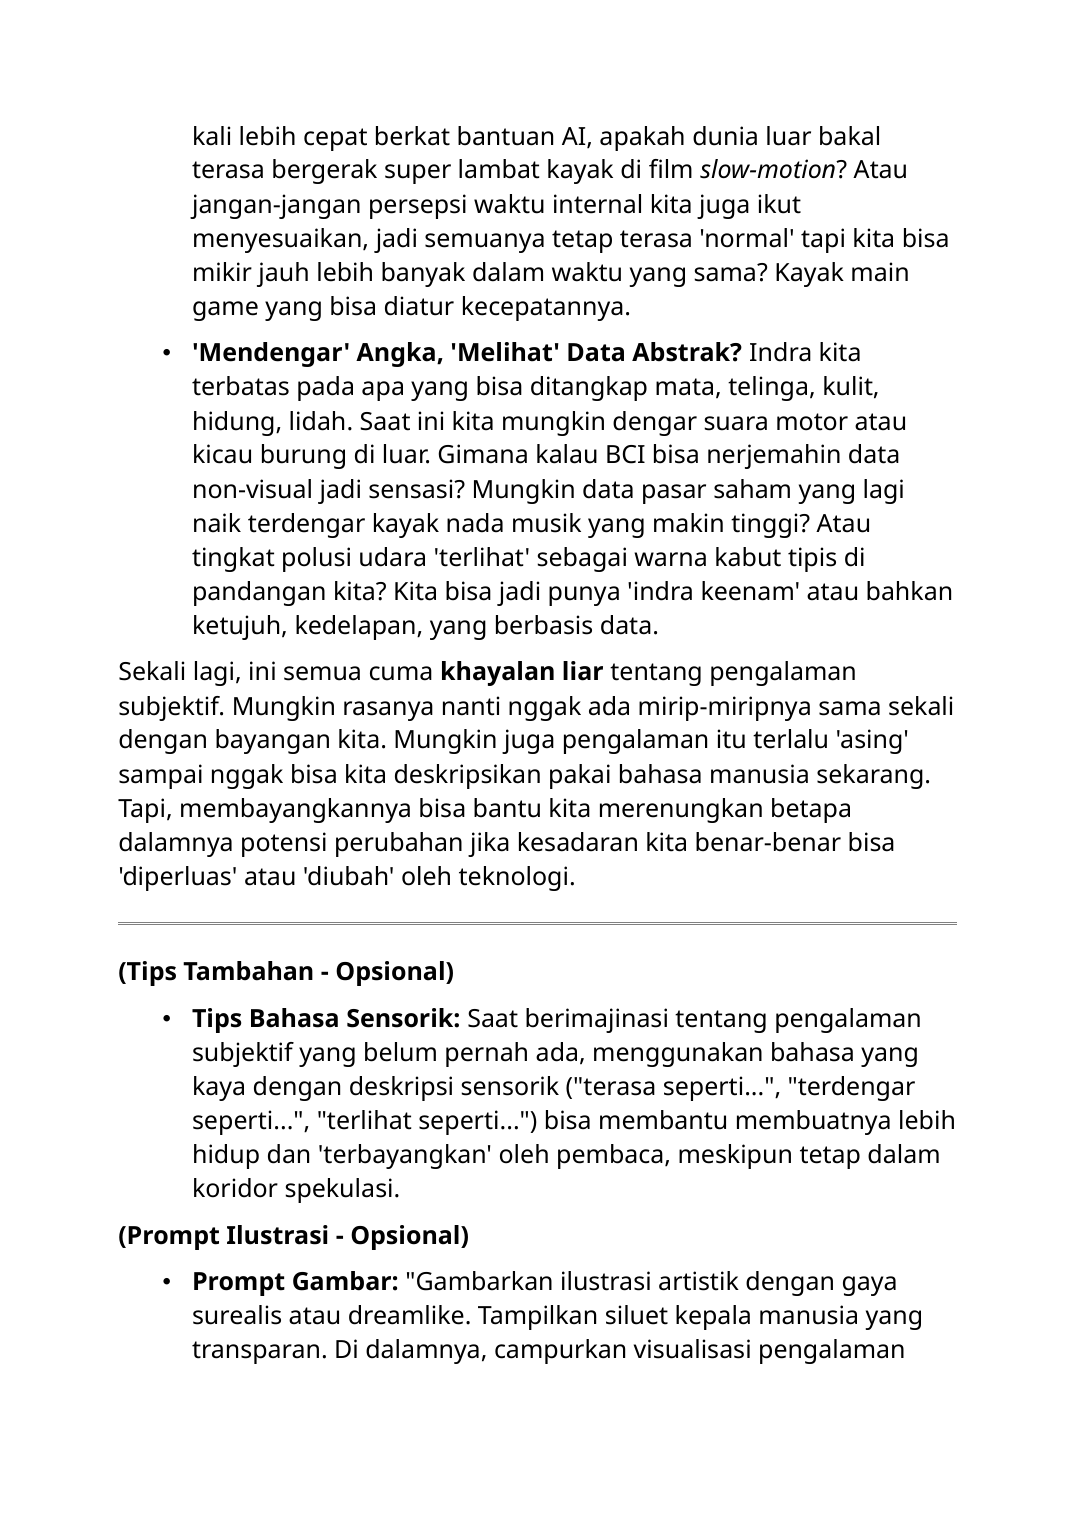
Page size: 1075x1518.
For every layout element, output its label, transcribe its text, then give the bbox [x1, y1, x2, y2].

list Prompt Gambar: "Gambarkan ilustrasi artistik dengan gaya surealis atau dreamlike. Tampilkan siluet kepala manusia yang transparan. Di dalamnya, campurkan visualisasi pengalaman [162, 1264, 957, 1366]
list Tips Bahasa Sensorik: Saat berimajinasi tentang pengalaman subjektif yang belum pernah ada, menggunakan bahasa yang kaya dengan deskripsi sensorik ("terasa seperti...", "terdengar seperti...", "terlihat seperti...") bisa membantu membuatnya lebih hidup dan 'terbayangkan' oleh pembaca, meskipun tetap dalam koridor spekulasi. [162, 1000, 957, 1205]
text (Prompt Ilustrasi - Opsional) [118, 1217, 957, 1251]
text Sekali lagi, ini semua cuma khayalan liar tentang pengalaman subjektif. Mungkin rasanya nanti nggak ada mirip-miripnya sama sekali dengan bayangan kita. Mungkin juga pengalaman itu terlalu 'asing' sampai nggak bisa kita deskripsikan pakai bahasa manusia sekarang. Tapi, membayangkannya bisa bantu kita merenungkan betapa dalamnya potensi perubahan jika kesadaran kita benar-benar bisa 'diperluas' atau 'diubah' oleh teknologi. [118, 654, 957, 892]
list kali lebih cepat berkat bantuan AI, apakah dunia luar bakal terasa bergerak super lambat kayak di film slow-motion? Atau jangan-jangan persepsi waktu internal kita juga ikut menyesuaikan, jadi semuanya tetap terasa 'normal' tapi kita bisa mikir jauh lebih banyak dalam waktu yang sama? Kayak main game yang bisa diatur kecepatannya. [162, 118, 957, 322]
text (Tips Tambahan - Opsional) [118, 954, 957, 988]
list 'Mendengar' Angka, 'Melihat' Data Abstrak? Indra kita terbatas pada apa yang bisa ditangkap mata, telinga, kulit, hidung, lidah. Saat ini kita mungkin dengar suara motor atau kicau burung di luar. Gimana kalau BCI bisa nerjemahin data non-visual jadi sensasi? Mungkin data pasar saham yang lagi naik terdengar kayak nada musik yang makin tinggi? Atau tingkat polusi udara 'terlihat' sebagai warna kabut tipis di pandangan kita? Kita bisa jadi punya 'indra keenam' atau bahkan ketujuh, kedelapan, yang berbasis data. [162, 335, 957, 642]
